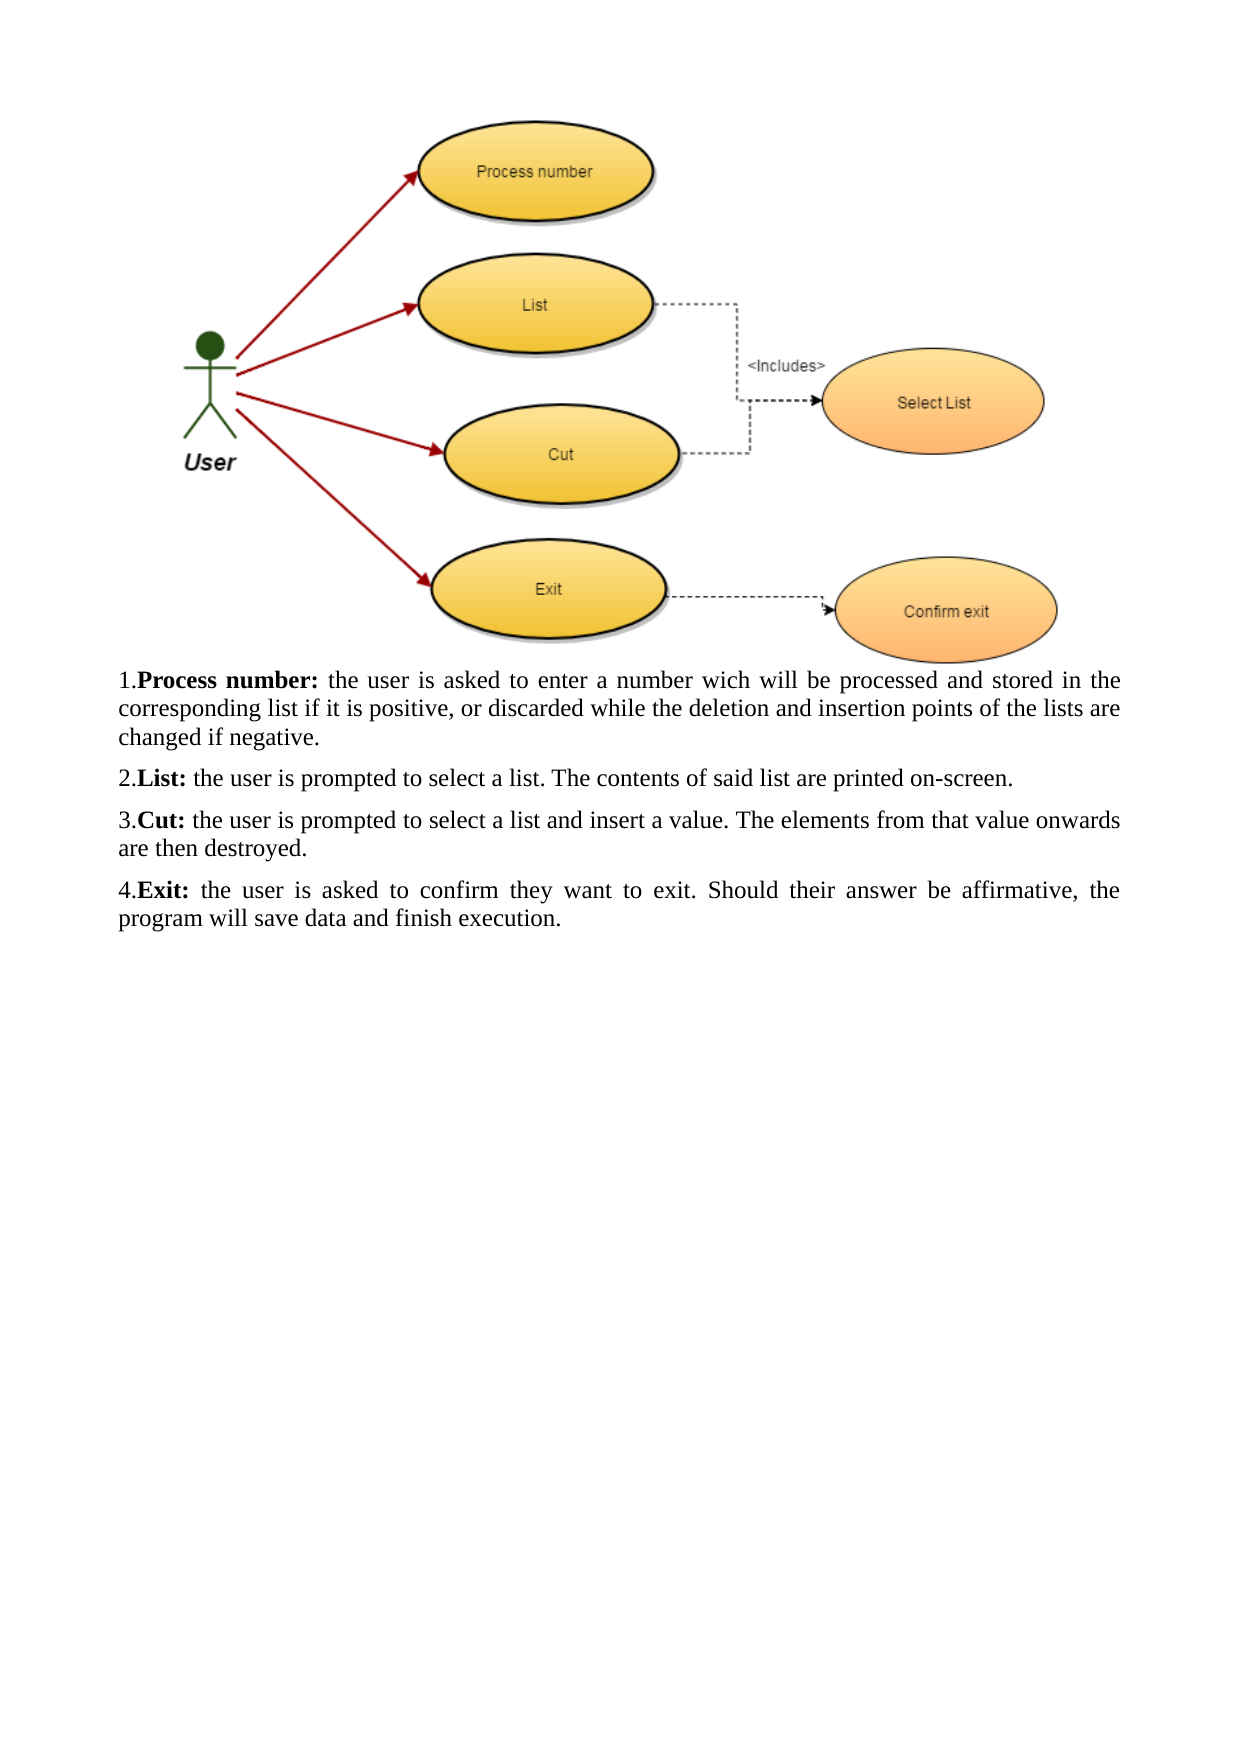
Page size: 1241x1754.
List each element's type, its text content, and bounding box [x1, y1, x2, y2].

list Exit: the user is asked to confirm they want to exit. Should their answer be affirmative, the program will save data and finish execution. [118, 875, 1122, 932]
list Process number: the user is asked to enter a number wich will be processed and stored in the corresponding list if it is positive, or discarded while the deletion and insertion points of the lists are changed if negative. [118, 665, 1122, 751]
picture [182, 118, 1058, 665]
list Cut: the user is prompted to select a list and insert a value. The elements from that value onwards are then destroyed. [118, 805, 1122, 862]
list List: the user is prompted to select a list. The contents of said list are printed on-screen. [118, 763, 1122, 792]
